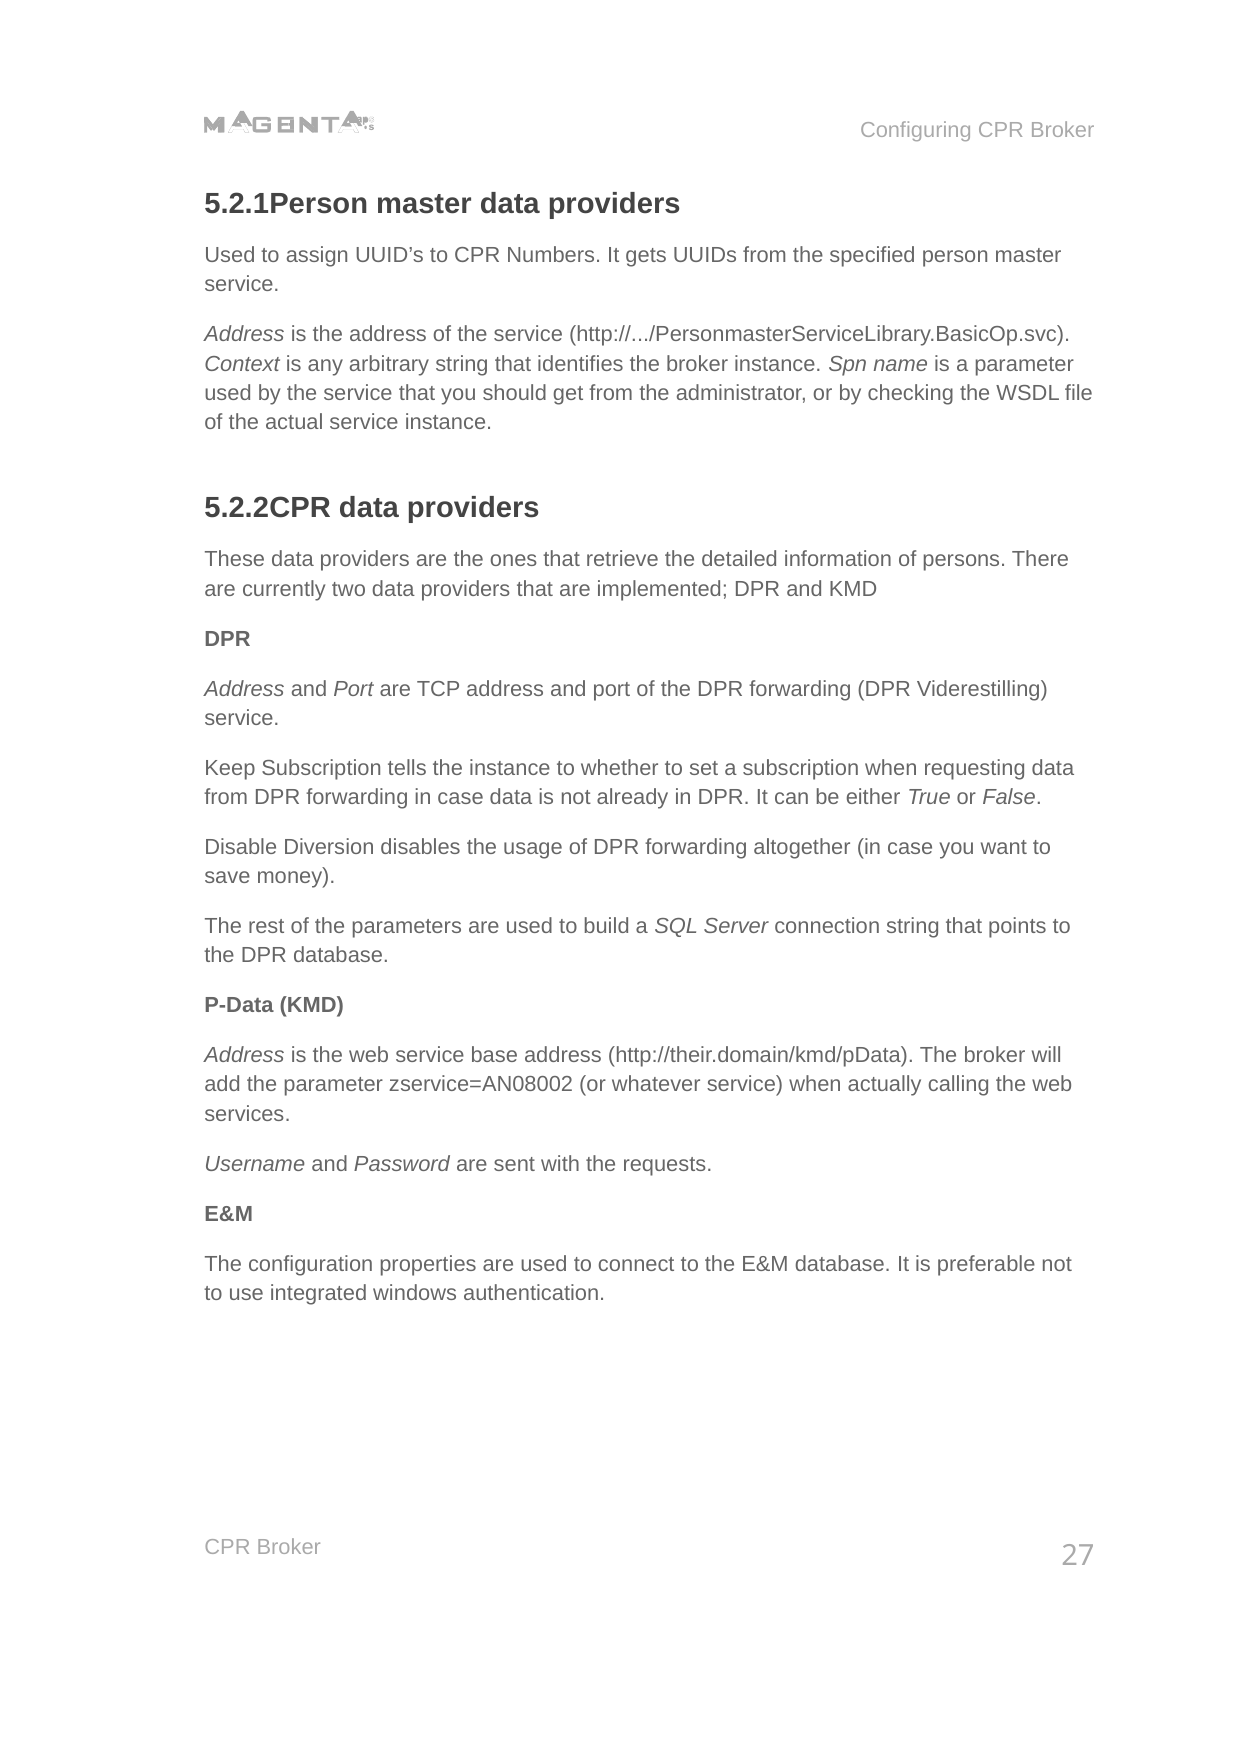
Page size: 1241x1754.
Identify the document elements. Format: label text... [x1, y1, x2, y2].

text These data providers are the ones that retrieve the detailed information of persons. There are currently two data providers that are implemented; DPR and KMD [204, 543, 1094, 602]
text The rest of the parameters are used to build a SQL Server connection string that points to the DPR database. [204, 910, 1094, 968]
text E&M [204, 1198, 1094, 1227]
text Username and Password are sent with the requests. [204, 1148, 1094, 1177]
text P-Data (KMD) [204, 989, 1094, 1018]
text The configuration properties are used to connect to the E&M database. It is preferable not to use integrated windows authentication. [204, 1248, 1094, 1306]
subtitle Person master data providers [204, 166, 1094, 225]
text Keep Subscription tells the instance to whether to set a subscription when requesting data from DPR forwarding in case data is not already in DPR. It can be either True or False. [204, 752, 1094, 810]
text Address and Port are TCP address and port of the DPR forwarding (DPR Viderestilling) service. [204, 673, 1094, 731]
text Disable Diversion disables the usage of DPR forwarding altogether (in case you want to save money). [204, 831, 1094, 889]
text Address is the address of the service (http://.../PersonmasterServiceLibrary.BasicOp.svc). Context is any arbitrary string that identifies the broker instance. Spn name is a parameter used by the service that you should get from the administrator, or by checking the WSDL file of the actual service instance. [204, 318, 1094, 435]
text DPR [204, 623, 1094, 652]
text Address is the web service base address (http://their.domain/kmd/pData). The broker will add the parameter zservice=AN08002 (or whatever service) when actually calling the web services. [204, 1039, 1094, 1127]
text Used to assign UUID’s to CPR Numbers. It gets UUIDs from the specified person master service. [204, 239, 1094, 298]
subtitle CPR data providers [204, 471, 1094, 529]
